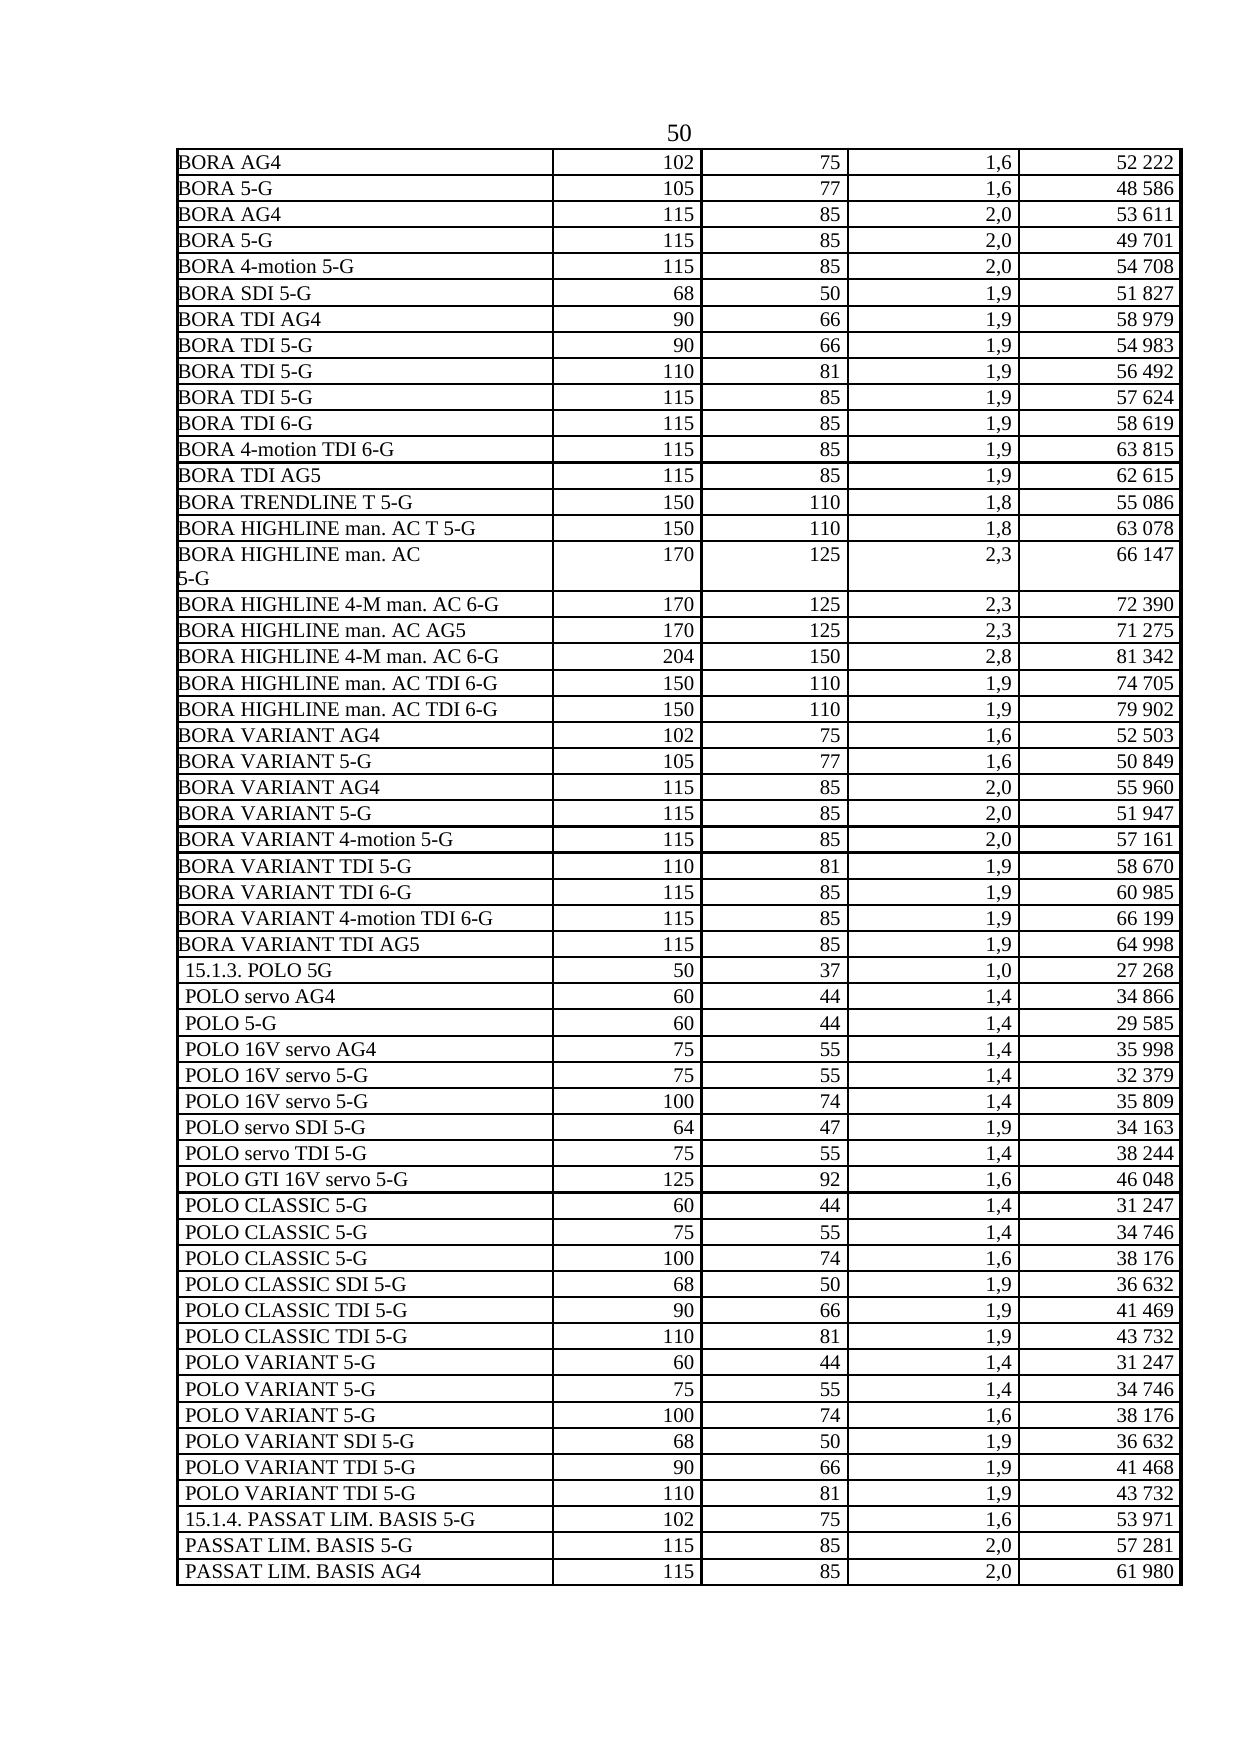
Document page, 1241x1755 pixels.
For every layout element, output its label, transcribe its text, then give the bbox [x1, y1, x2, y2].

table_cell 50 [703, 280, 847, 304]
table_cell 150 [554, 516, 700, 540]
table_cell 1,4 [849, 1141, 1018, 1165]
table_cell BORA VARIANT 4-motion 5-G [179, 828, 552, 851]
table_cell 115 [554, 411, 700, 435]
table_cell POLO CLASSIC TDI 5-G [179, 1324, 552, 1348]
table_cell 1,9 [849, 1272, 1018, 1296]
table_cell 1,9 [849, 880, 1018, 904]
table_cell 66 [703, 1298, 847, 1322]
table_cell 1,9 [849, 1481, 1018, 1505]
table_cell 55 960 [1020, 775, 1179, 799]
table_cell 61 980 [1020, 1560, 1179, 1583]
table_cell 1,9 [849, 385, 1018, 409]
table_cell POLO servo AG4 [179, 984, 552, 1008]
table_cell POLO VARIANT TDI 5-G [179, 1455, 552, 1479]
table_cell 53 971 [1020, 1507, 1179, 1531]
table_cell 150 [554, 490, 700, 514]
table_cell 115 [554, 775, 700, 799]
table_cell POLO CLASSIC 5-G [179, 1220, 552, 1244]
table_cell 46 048 [1020, 1167, 1179, 1191]
table_cell 90 [554, 333, 700, 357]
table_cell 75 [554, 1376, 700, 1401]
table_cell 115 [554, 254, 700, 278]
table_cell 51 947 [1020, 801, 1179, 825]
table_cell 58 979 [1020, 307, 1179, 331]
table_cell POLO VARIANT TDI 5-G [179, 1481, 552, 1505]
table_cell 105 [554, 176, 700, 200]
table_cell 74 705 [1020, 671, 1179, 694]
table_cell 85 [703, 880, 847, 904]
table_cell 115 [554, 1560, 700, 1583]
table_cell 1,9 [849, 697, 1018, 721]
table_cell 2,0 [849, 1533, 1018, 1557]
table_cell POLO 16V servo 5-G [179, 1063, 552, 1087]
table_cell POLO CLASSIC TDI 5-G [179, 1298, 552, 1322]
table_cell 64 [554, 1115, 700, 1139]
table_cell 44 [703, 1194, 847, 1217]
table_cell POLO GTI 16V servo 5-G [179, 1167, 552, 1191]
table_cell 41 468 [1020, 1455, 1179, 1479]
table_cell 66 [703, 333, 847, 357]
table_cell 62 615 [1020, 464, 1179, 487]
table_cell 1,9 [849, 854, 1018, 878]
table_cell 43 732 [1020, 1324, 1179, 1348]
table_cell 110 [703, 490, 847, 514]
table_cell 1,6 [849, 1246, 1018, 1270]
table_cell 2,0 [849, 801, 1018, 825]
table_cell POLO VARIANT SDI 5-G [179, 1429, 552, 1453]
table_cell 58 670 [1020, 854, 1179, 878]
table_cell 50 [554, 958, 700, 982]
table_cell BORA VARIANT 4-motion TDI 6-G [179, 906, 552, 930]
table_cell 100 [554, 1246, 700, 1270]
table_cell 74 [703, 1246, 847, 1270]
table_cell 1,9 [849, 359, 1018, 383]
table_cell BORA HIGHLINE man. AC AG5 [179, 618, 552, 642]
table_cell 1,9 [849, 1324, 1018, 1348]
table_cell 85 [703, 228, 847, 252]
table_cell 75 [703, 1507, 847, 1531]
table_cell 63 815 [1020, 437, 1179, 461]
table_cell 66 [703, 1455, 847, 1479]
table_cell 29 585 [1020, 1010, 1179, 1034]
table_cell 1,9 [849, 1455, 1018, 1479]
table_cell 1,4 [849, 1376, 1018, 1401]
table_cell 1,8 [849, 490, 1018, 514]
table_cell 77 [703, 749, 847, 773]
table_cell 64 998 [1020, 932, 1179, 956]
table_cell 66 [703, 307, 847, 331]
table_cell 150 [554, 671, 700, 694]
table_cell 44 [703, 1350, 847, 1374]
table_cell BORA HIGHLINE 4-M man. AC 6-G [179, 592, 552, 616]
table_cell BORA HIGHLINE man. AC TDI 6-G [179, 671, 552, 694]
table_cell 74 [703, 1403, 847, 1427]
table_cell BORA TDI 5-G [179, 333, 552, 357]
table_cell 170 [554, 542, 700, 590]
table_cell 31 247 [1020, 1194, 1179, 1217]
table_cell 85 [703, 385, 847, 409]
table_cell 27 268 [1020, 958, 1179, 982]
table_cell 75 [554, 1141, 700, 1165]
table_cell 81 342 [1020, 644, 1179, 668]
table_cell 115 [554, 228, 700, 252]
table_cell BORA 5-G [179, 228, 552, 252]
table_cell POLO VARIANT 5-G [179, 1350, 552, 1374]
table_cell BORA HIGHLINE man. AC T 5-G [179, 516, 552, 540]
table_cell 110 [554, 1481, 700, 1505]
table_cell 38 176 [1020, 1403, 1179, 1427]
table_cell PASSAT LIM. BASIS AG4 [179, 1560, 552, 1583]
table_cell 81 [703, 359, 847, 383]
table_cell 1,9 [849, 1429, 1018, 1453]
table_cell 102 [554, 150, 700, 174]
table_cell BORA AG4 [179, 202, 552, 226]
table_cell 77 [703, 176, 847, 200]
table_cell 1,9 [849, 411, 1018, 435]
table_cell 115 [554, 437, 700, 461]
table_cell 53 611 [1020, 202, 1179, 226]
table_cell 2,8 [849, 644, 1018, 668]
table_cell POLO 16V servo 5-G [179, 1089, 552, 1113]
table_cell 60 [554, 1194, 700, 1217]
table_cell 2,0 [849, 828, 1018, 851]
table_cell 41 469 [1020, 1298, 1179, 1322]
table_cell 1,9 [849, 932, 1018, 956]
table_cell BORA VARIANT AG4 [179, 775, 552, 799]
table_cell 57 281 [1020, 1533, 1179, 1557]
table_cell 115 [554, 385, 700, 409]
table_cell 125 [703, 618, 847, 642]
table_cell 102 [554, 1507, 700, 1531]
table_cell BORA TDI AG5 [179, 464, 552, 487]
table_cell BORA TRENDLINE T 5-G [179, 490, 552, 514]
table_cell 32 379 [1020, 1063, 1179, 1087]
table_cell 71 275 [1020, 618, 1179, 642]
table_cell 1,9 [849, 280, 1018, 304]
table_cell 15.1.3. POLO 5G [179, 958, 552, 982]
table_cell BORA VARIANT AG4 [179, 723, 552, 747]
table_cell 110 [554, 1324, 700, 1348]
table_cell 102 [554, 723, 700, 747]
table_cell BORA SDI 5-G [179, 280, 552, 304]
table_cell BORA HIGHLINE 4-M man. AC 6-G [179, 644, 552, 668]
table_cell 1,9 [849, 1115, 1018, 1139]
table_cell 170 [554, 592, 700, 616]
table_cell 35 998 [1020, 1037, 1179, 1061]
table_cell BORA HIGHLINE man. AC TDI 6-G [179, 697, 552, 721]
table_cell 1,9 [849, 671, 1018, 694]
table_cell 50 [703, 1429, 847, 1453]
table_cell POLO servo TDI 5-G [179, 1141, 552, 1165]
table_cell 1,9 [849, 1298, 1018, 1322]
table_cell 85 [703, 202, 847, 226]
table_cell 1,4 [849, 1220, 1018, 1244]
table_cell 85 [703, 906, 847, 930]
table_cell 2,0 [849, 775, 1018, 799]
table_cell 55 [703, 1220, 847, 1244]
table_cell 2,3 [849, 618, 1018, 642]
table_cell 1,6 [849, 749, 1018, 773]
table_cell BORA 4-motion 5-G [179, 254, 552, 278]
table_cell 1,9 [849, 906, 1018, 930]
table_cell 55 [703, 1063, 847, 1087]
table_cell POLO VARIANT 5-G [179, 1376, 552, 1401]
table_cell 60 [554, 1010, 700, 1034]
table_cell 115 [554, 828, 700, 851]
table_cell POLO VARIANT 5-G [179, 1403, 552, 1427]
table_cell POLO CLASSIC 5-G [179, 1194, 552, 1217]
table_cell 2,0 [849, 228, 1018, 252]
table_cell 85 [703, 801, 847, 825]
table_cell BORA 4-motion TDI 6-G [179, 437, 552, 461]
table_cell POLO servo SDI 5-G [179, 1115, 552, 1139]
table_cell 1,6 [849, 150, 1018, 174]
table_cell 49 701 [1020, 228, 1179, 252]
table_cell 115 [554, 202, 700, 226]
table_cell 79 902 [1020, 697, 1179, 721]
table_cell 38 176 [1020, 1246, 1179, 1270]
table_cell 2,3 [849, 592, 1018, 616]
table_cell 55 [703, 1037, 847, 1061]
table_cell 35 809 [1020, 1089, 1179, 1113]
table_cell 1,9 [849, 437, 1018, 461]
table_cell 110 [703, 516, 847, 540]
table_cell 110 [703, 671, 847, 694]
table_cell 85 [703, 775, 847, 799]
table_cell 34 866 [1020, 984, 1179, 1008]
table_cell 115 [554, 932, 700, 956]
table_cell 85 [703, 1533, 847, 1557]
table_cell 85 [703, 437, 847, 461]
table_cell 43 732 [1020, 1481, 1179, 1505]
table_cell 125 [703, 542, 847, 590]
table_cell 125 [554, 1167, 700, 1191]
table_cell 90 [554, 1298, 700, 1322]
table_cell 54 708 [1020, 254, 1179, 278]
table_cell 100 [554, 1403, 700, 1427]
table_cell 44 [703, 984, 847, 1008]
table_cell 60 [554, 1350, 700, 1374]
table_cell 2,3 [849, 542, 1018, 590]
table_cell BORA VARIANT TDI 5-G [179, 854, 552, 878]
table_cell 115 [554, 464, 700, 487]
table_cell 57 161 [1020, 828, 1179, 851]
table_cell 1,4 [849, 984, 1018, 1008]
table_cell 75 [703, 723, 847, 747]
table_cell 1,6 [849, 1167, 1018, 1191]
table_cell BORA AG4 [179, 150, 552, 174]
table_cell 2,0 [849, 254, 1018, 278]
table_cell 1,9 [849, 333, 1018, 357]
table_cell 1,4 [849, 1089, 1018, 1113]
table_cell BORA VARIANT 5-G [179, 801, 552, 825]
table_cell 75 [703, 150, 847, 174]
table_cell 36 632 [1020, 1429, 1179, 1453]
table_cell 92 [703, 1167, 847, 1191]
table_cell 55 [703, 1376, 847, 1401]
table_cell 90 [554, 307, 700, 331]
table_cell 150 [703, 644, 847, 668]
table_cell 50 [703, 1272, 847, 1296]
table_cell 150 [554, 697, 700, 721]
table_cell 68 [554, 1429, 700, 1453]
table_cell 38 244 [1020, 1141, 1179, 1165]
table_cell 1,4 [849, 1037, 1018, 1061]
table_cell 52 222 [1020, 150, 1179, 174]
table_cell 1,4 [849, 1063, 1018, 1087]
table_cell 34 163 [1020, 1115, 1179, 1139]
table_cell 57 624 [1020, 385, 1179, 409]
table_cell BORA HIGHLINE man. AC 5-G [179, 542, 552, 590]
table_cell BORA VARIANT 5-G [179, 749, 552, 773]
table_cell 1,0 [849, 958, 1018, 982]
table_cell 105 [554, 749, 700, 773]
table_cell POLO 16V servo AG4 [179, 1037, 552, 1061]
table_cell 52 503 [1020, 723, 1179, 747]
table_cell 60 [554, 984, 700, 1008]
table_cell 1,6 [849, 176, 1018, 200]
table_cell 1,4 [849, 1350, 1018, 1374]
table_cell 51 827 [1020, 280, 1179, 304]
table_cell 115 [554, 906, 700, 930]
table_cell 1,6 [849, 1403, 1018, 1427]
table_cell 1,9 [849, 307, 1018, 331]
table_cell 1,9 [849, 464, 1018, 487]
table_cell 50 849 [1020, 749, 1179, 773]
table_cell 58 619 [1020, 411, 1179, 435]
table_cell 63 078 [1020, 516, 1179, 540]
table_cell 2,0 [849, 202, 1018, 226]
table_cell 85 [703, 464, 847, 487]
table_cell POLO CLASSIC SDI 5-G [179, 1272, 552, 1296]
table_cell 1,8 [849, 516, 1018, 540]
table_cell 100 [554, 1089, 700, 1113]
table_cell 34 746 [1020, 1376, 1179, 1401]
table_cell POLO CLASSIC 5-G [179, 1246, 552, 1270]
table_cell 204 [554, 644, 700, 668]
table_cell 115 [554, 1533, 700, 1557]
table_cell 68 [554, 1272, 700, 1296]
table_cell BORA TDI 6-G [179, 411, 552, 435]
table_cell 72 390 [1020, 592, 1179, 616]
table_cell 85 [703, 254, 847, 278]
table_cell 55 [703, 1141, 847, 1165]
table_cell 36 632 [1020, 1272, 1179, 1296]
table_cell 81 [703, 1481, 847, 1505]
table_cell 85 [703, 932, 847, 956]
table_cell BORA TDI 5-G [179, 385, 552, 409]
table_cell 81 [703, 1324, 847, 1348]
table_cell 85 [703, 411, 847, 435]
table_cell 110 [703, 697, 847, 721]
table_cell BORA TDI 5-G [179, 359, 552, 383]
table_cell 170 [554, 618, 700, 642]
table_cell 31 247 [1020, 1350, 1179, 1374]
table_cell 54 983 [1020, 333, 1179, 357]
table_cell 60 985 [1020, 880, 1179, 904]
table_cell 56 492 [1020, 359, 1179, 383]
table_cell 1,4 [849, 1194, 1018, 1217]
table_cell 81 [703, 854, 847, 878]
table_cell 1,4 [849, 1010, 1018, 1034]
table_cell 90 [554, 1455, 700, 1479]
table_cell 47 [703, 1115, 847, 1139]
table_cell 66 147 [1020, 542, 1179, 590]
table_cell 85 [703, 828, 847, 851]
table_cell 1,6 [849, 1507, 1018, 1531]
table_cell 15.1.4. PASSAT LIM. BASIS 5-G [179, 1507, 552, 1531]
table_cell BORA VARIANT TDI 6-G [179, 880, 552, 904]
table_cell 74 [703, 1089, 847, 1113]
table_cell PASSAT LIM. BASIS 5-G [179, 1533, 552, 1557]
table_cell 68 [554, 280, 700, 304]
table_cell 2,0 [849, 1560, 1018, 1583]
table_cell 75 [554, 1063, 700, 1087]
table_cell 110 [554, 854, 700, 878]
table_cell 37 [703, 958, 847, 982]
table_cell 115 [554, 880, 700, 904]
table_cell 75 [554, 1220, 700, 1244]
table_cell 55 086 [1020, 490, 1179, 514]
table_cell 115 [554, 801, 700, 825]
table_cell 75 [554, 1037, 700, 1061]
table_cell 1,6 [849, 723, 1018, 747]
table_cell BORA TDI AG4 [179, 307, 552, 331]
table_cell POLO 5-G [179, 1010, 552, 1034]
table_cell 85 [703, 1560, 847, 1583]
table_cell 110 [554, 359, 700, 383]
table_cell 34 746 [1020, 1220, 1179, 1244]
table_cell 66 199 [1020, 906, 1179, 930]
table_cell BORA 5-G [179, 176, 552, 200]
table_cell 44 [703, 1010, 847, 1034]
table_cell 48 586 [1020, 176, 1179, 200]
table_cell BORA VARIANT TDI AG5 [179, 932, 552, 956]
table_cell 125 [703, 592, 847, 616]
